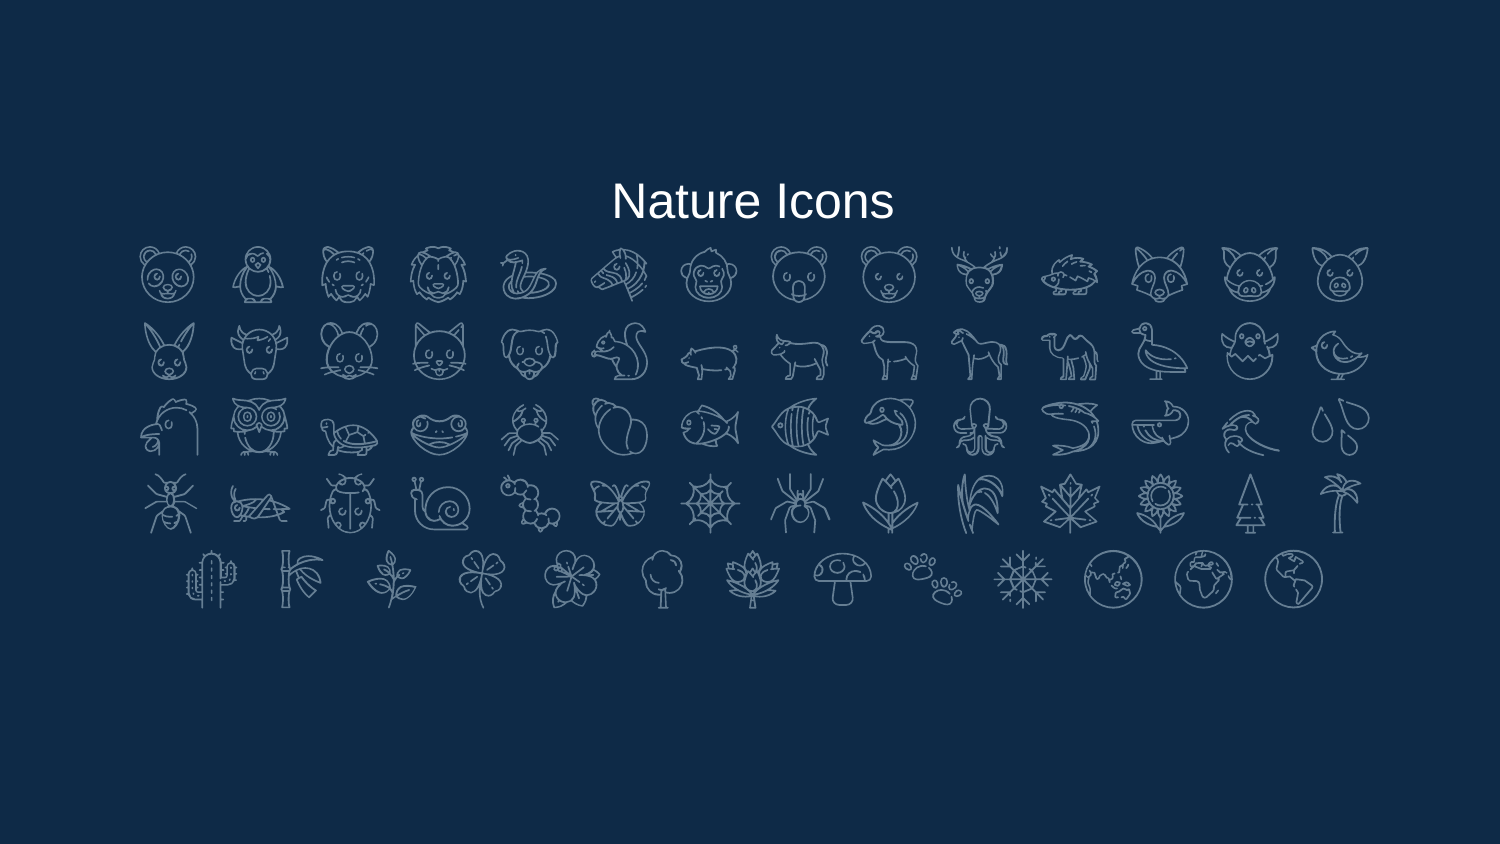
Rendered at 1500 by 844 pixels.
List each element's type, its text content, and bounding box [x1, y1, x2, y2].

text_box [230, 397, 289, 456]
text_box [771, 397, 829, 456]
text_box [1131, 400, 1190, 446]
text_box [680, 404, 739, 448]
text_box [410, 414, 469, 456]
text_box [957, 473, 1004, 534]
text_box [590, 480, 651, 527]
text_box [500, 404, 559, 456]
text_box [680, 246, 738, 303]
text_box [1311, 247, 1369, 302]
text_box [863, 397, 917, 456]
text_box [366, 550, 417, 609]
text_box [321, 246, 375, 304]
text_box [1221, 322, 1279, 381]
text_box [1221, 247, 1279, 302]
text_box [1040, 473, 1101, 534]
text_box [320, 418, 379, 456]
text_box [1131, 246, 1189, 303]
text_box [410, 476, 471, 531]
text_box [1320, 473, 1362, 534]
text_box [680, 473, 741, 534]
text_box [680, 344, 739, 381]
text_box [770, 246, 828, 304]
text_box [500, 474, 561, 533]
text_box [144, 322, 195, 381]
text_box [280, 550, 324, 609]
text_box [1174, 549, 1233, 609]
text_box [1235, 473, 1266, 534]
text_box [409, 245, 467, 304]
text_box [144, 473, 198, 534]
text_box [164, 419, 173, 430]
text_box [770, 473, 831, 534]
title Nature Icons [175, 153, 1332, 233]
text_box [590, 247, 648, 302]
text_box [139, 246, 197, 304]
text_box [1084, 549, 1143, 609]
text_box [950, 328, 1009, 381]
text_box [544, 549, 601, 609]
text_box [458, 549, 506, 609]
text_box [412, 322, 467, 381]
text_box [931, 577, 963, 606]
text_box [1040, 254, 1099, 296]
text_box [725, 550, 780, 609]
text_box [641, 549, 684, 609]
text_box [813, 552, 872, 606]
text_box [320, 322, 379, 380]
text_box [860, 324, 919, 381]
text_box [1221, 409, 1280, 457]
text_box [770, 333, 829, 381]
text_box [953, 397, 1008, 456]
text_box [1338, 398, 1370, 430]
text_box [140, 398, 199, 456]
text_box [500, 328, 559, 381]
text_box [1136, 473, 1185, 534]
text_box [1340, 429, 1359, 456]
text_box [1040, 332, 1099, 381]
text_box [500, 249, 558, 300]
text_box [993, 549, 1053, 609]
text_box [1264, 549, 1323, 609]
text_box [1131, 322, 1189, 380]
text_box [230, 325, 289, 381]
text_box [232, 246, 284, 304]
text_box [591, 397, 648, 456]
text_box [903, 553, 936, 581]
text_box [1310, 330, 1369, 381]
text_box [320, 473, 381, 534]
text_box [230, 485, 291, 522]
text_box [862, 473, 919, 534]
text_box [1041, 401, 1100, 456]
text_box [591, 322, 648, 381]
text_box [1311, 406, 1334, 443]
text_box [951, 246, 1008, 303]
text_box [860, 246, 918, 304]
text_box [185, 549, 238, 609]
